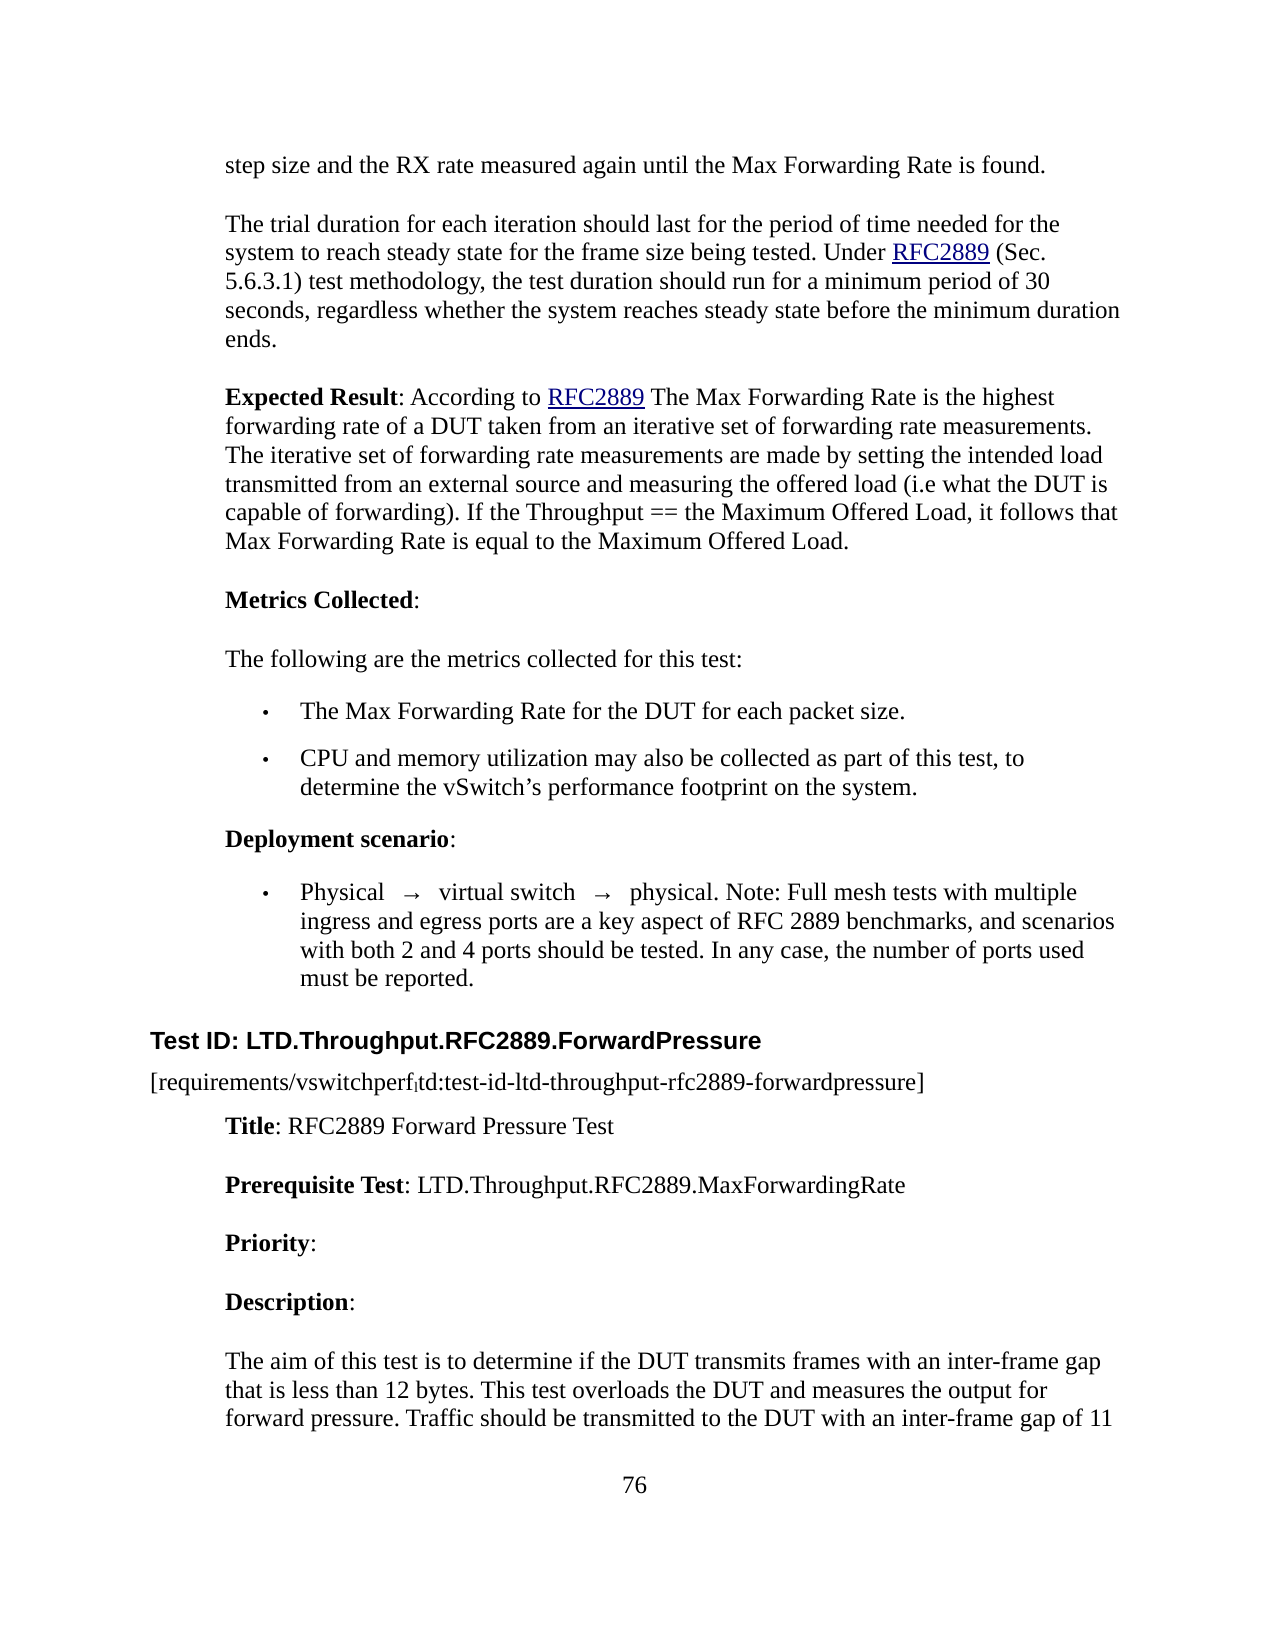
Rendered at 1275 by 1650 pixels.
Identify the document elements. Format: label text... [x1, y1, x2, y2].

list Physical → virtual switch → physical. Note: Full mesh tests with multiple ingress and egress ports are a key aspect of RFC 2889 benchmarks, and scenarios with both 2 and 4 ports should be tested. In any case, the number of ports used must be reported. [262, 877, 1125, 992]
text Priority: [225, 1228, 1125, 1257]
text [requirements/vswitchperfltd:test-id-ltd-throughput-rfc2889-forwardpressure] [150, 1067, 1125, 1096]
text The following are the metrics collected for this test: [225, 644, 1125, 672]
text Prerequisite Test: LTD.Throughput.RFC2889.MaxForwardingRate [225, 1170, 1125, 1198]
text Deployment scenario: [225, 824, 1125, 853]
text Metrics Collected: [225, 585, 1125, 614]
text The aim of this test is to determine if the DUT transmits frames with an inter-frame gap that is less than 12 bytes. This test overloads the DUT and measures the output for forward pressure. Traffic should be transmitted to the DUT with an inter-frame gap of 11 [225, 1346, 1125, 1432]
text Title: RFC2889 Forward Pressure Test [225, 1111, 1125, 1140]
text step size and the RX rate measured again until the Max Forwarding Rate is found. [225, 150, 1125, 179]
subtitle Test ID: LTD.Throughput.RFC2889.ForwardPressure [150, 1026, 1125, 1055]
text Expected Result: According to RFC2889 The Max Forwarding Rate is the highest forwarding rate of a DUT taken from an iterative set of forwarding rate measurements. The iterative set of forwarding rate measurements are made by setting the intended load transmitted from an external source and measuring the offered load (i.e what the DUT is capable of forwarding). If the Throughput == the Maximum Offered Load, it follows that Max Forwarding Rate is equal to the Maximum Offered Load. [225, 382, 1125, 555]
text The trial duration for each iteration should last for the period of time needed for the system to reach steady state for the frame size being tested. Under RFC2889 (Sec. 5.6.3.1) test methodology, the test duration should run for a minimum period of 30 seconds, regardless whether the system reaches steady state before the minimum duration ends. [225, 209, 1125, 352]
list The Max Forwarding Rate for the DUT for each packet size. [262, 696, 1125, 725]
list CPU and memory utilization may also be collected as part of this test, to determine the vSwitch’s performance footprint on the system. [262, 743, 1125, 801]
text Description: [225, 1287, 1125, 1316]
